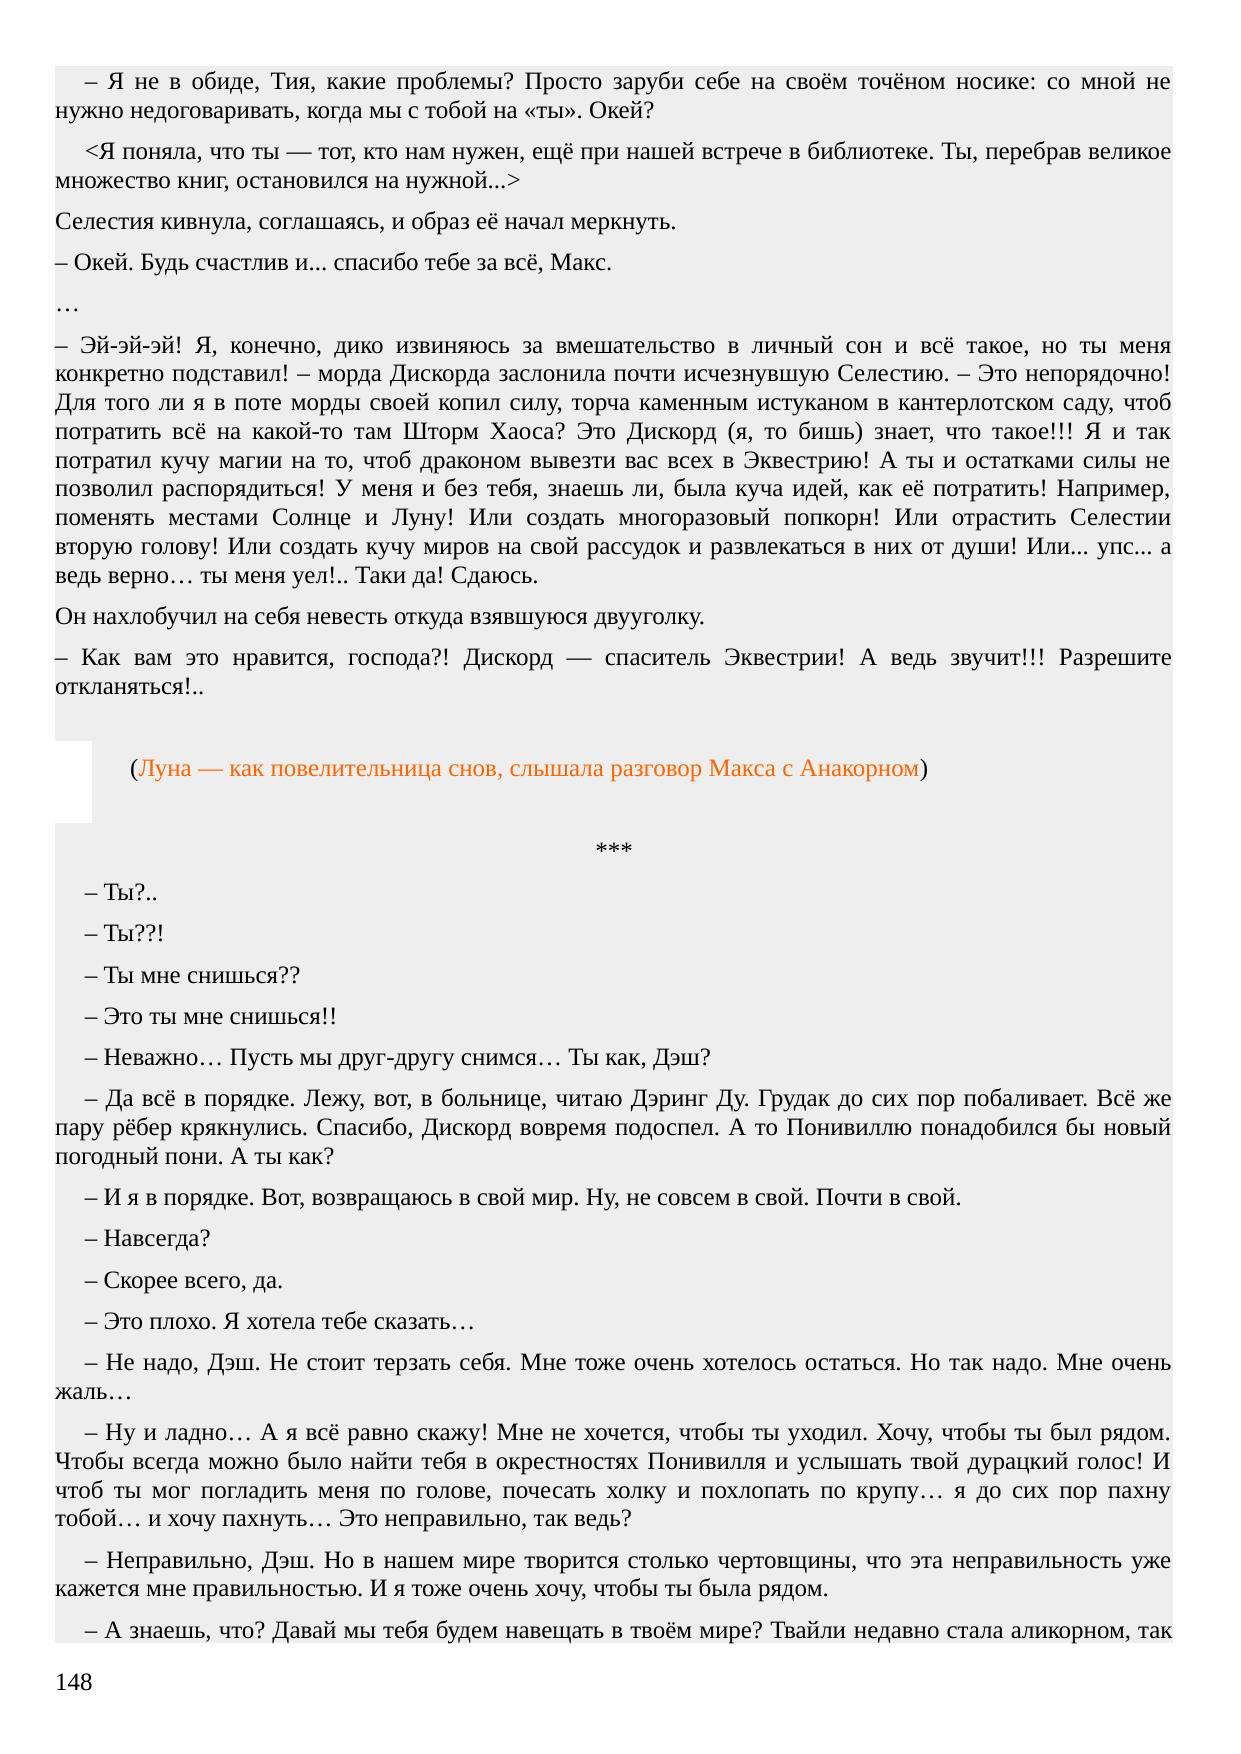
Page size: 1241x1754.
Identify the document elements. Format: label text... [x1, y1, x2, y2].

text – Да всё в порядке. Лежу, вот, в больнице, читаю Дэринг Ду. Грудак до сих пор побаливает. Всё же пару рёбер крякнулись. Спасибо, Дискорд вовремя подоспел. А то Понивиллю понадобился бы новый погодный пони. А ты как? [55, 1083, 1173, 1170]
text – Это ты мне снишься!! [55, 1001, 1173, 1030]
text – Ты мне снишься?? [55, 960, 1173, 988]
text – Ты?.. [55, 877, 1173, 906]
text – Я не в обиде, Тия, какие проблемы? Просто заруби себе на своём точёном носике: со мной не нужно недоговаривать, когда мы с тобой на «ты». Окей? [55, 66, 1173, 123]
text <Я поняла, что ты — тот, кто нам нужен, ещё при нашей встрече в библиотеке. Ты, перебрав великое множество книг, остановился на нужной...> [55, 136, 1173, 193]
text – А знаешь, что? Давай мы тебя будем навещать в твоём мире? Твайли недавно стала аликорном, так [55, 1615, 1173, 1643]
text – Как вам это нравится, господа?! Дискорд — спаситель Эквестрии! А ведь звучит!!! Разрешите откланяться!.. [55, 642, 1173, 700]
text – Ну и ладно… А я всё равно скажу! Мне не хочется, чтобы ты уходил. Хочу, чтобы ты был рядом. Чтобы всегда можно было найти тебя в окрестностях Понивилля и услышать твой дурацкий голос! И чтоб ты мог погладить меня по голове, почесать холку и похлопать по крупу… я до сих пор пахну тобой… и хочу пахнуть… Это неправильно, так ведь? [55, 1417, 1173, 1532]
text – Неправильно, Дэш. Но в нашем мире творится столько чертовщины, что эта неправильность уже кажется мне правильностью. И я тоже очень хочу, чтобы ты была рядом. [55, 1545, 1173, 1602]
text – Навсегда? [55, 1223, 1173, 1252]
list (Луна — как повелительница снов, слышала разговор Макса с Анакорном) [92, 753, 1173, 782]
text Селестия кивнула, соглашаясь, и образ её начал меркнуть. [55, 206, 1173, 235]
text – Это плохо. Я хотела тебе сказать… [55, 1306, 1173, 1335]
text *** [55, 836, 1173, 865]
text – Эй-эй-эй! Я, конечно, дико извиняюсь за вмешательство в личный сон и всё такое, но ты меня конкретно подставил! – морда Дискорда заслонила почти исчезнувшую Селестию. – Это непорядочно! Для того ли я в поте морды своей копил силу, торча каменным истуканом в кантерлотском саду, чтоб потратить всё на какой-то там Шторм Хаоса? Это Дискорд (я, то бишь) знает, что такое!!! Я и так потратил кучу магии на то, чтоб драконом вывезти вас всех в Эквестрию! А ты и остатками силы не позволил распорядиться! У меня и без тебя, знаешь ли, была куча идей, как её потратить! Например, поменять местами Солнце и Луну! Или создать многоразовый попкорн! Или отрастить Селестии вторую голову! Или создать кучу миров на свой рассудок и развлекаться в них от души! Или... упс... а ведь верно… ты меня уел!.. Таки да! Сдаюсь. [55, 330, 1173, 588]
text – Ты??! [55, 918, 1173, 947]
text – Не надо, Дэш. Не стоит терзать себя. Мне тоже очень хотелось остаться. Но так надо. Мне очень жаль… [55, 1347, 1173, 1405]
text Он нахлобучил на себя невесть откуда взявшуюся двууголку. [55, 601, 1173, 630]
text – Окей. Будь счастлив и... спасибо тебе за всё, Макс. [55, 247, 1173, 276]
text – Неважно… Пусть мы друг-другу снимся… Ты как, Дэш? [55, 1042, 1173, 1071]
text – И я в порядке. Вот, возвращаюсь в свой мир. Ну, не совсем в свой. Почти в свой. [55, 1182, 1173, 1211]
text … [55, 288, 1173, 317]
text – Скорее всего, да. [55, 1265, 1173, 1293]
